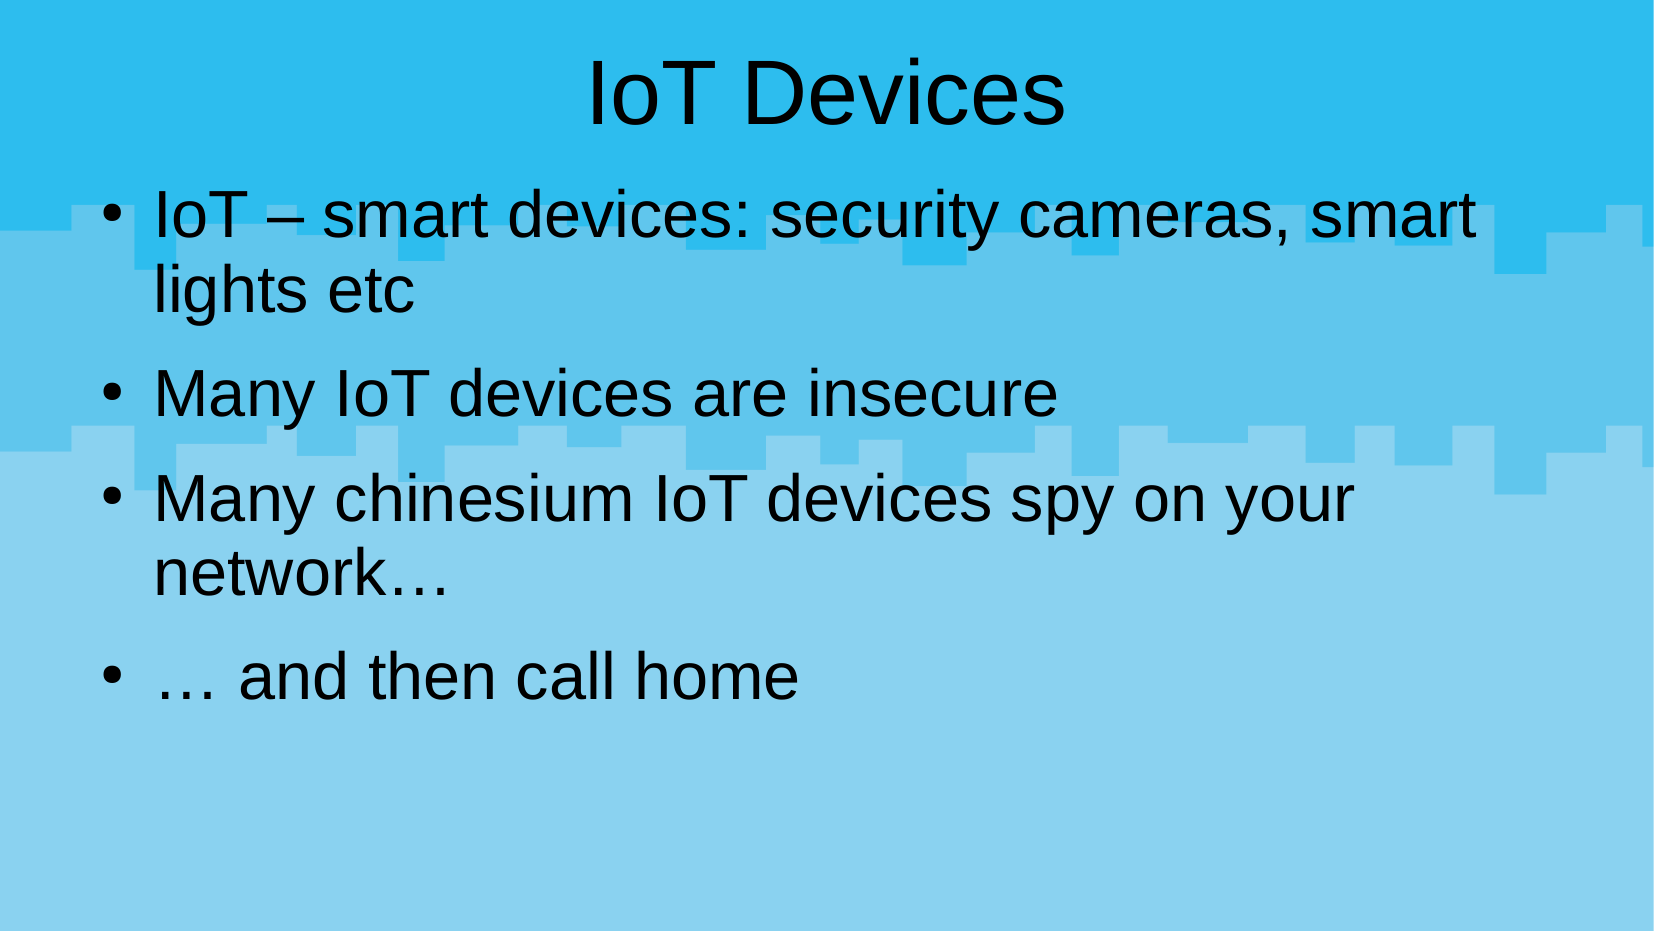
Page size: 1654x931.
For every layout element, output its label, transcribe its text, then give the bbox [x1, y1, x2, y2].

picture [0, 0, 1654, 931]
title IoT Devices [82, 37, 1571, 148]
list IoT – smart devices: security cameras, smart lights etc Many IoT devices are insecure Many chinesium IoT devices spy on your network… … and then call home [82, 177, 1571, 827]
